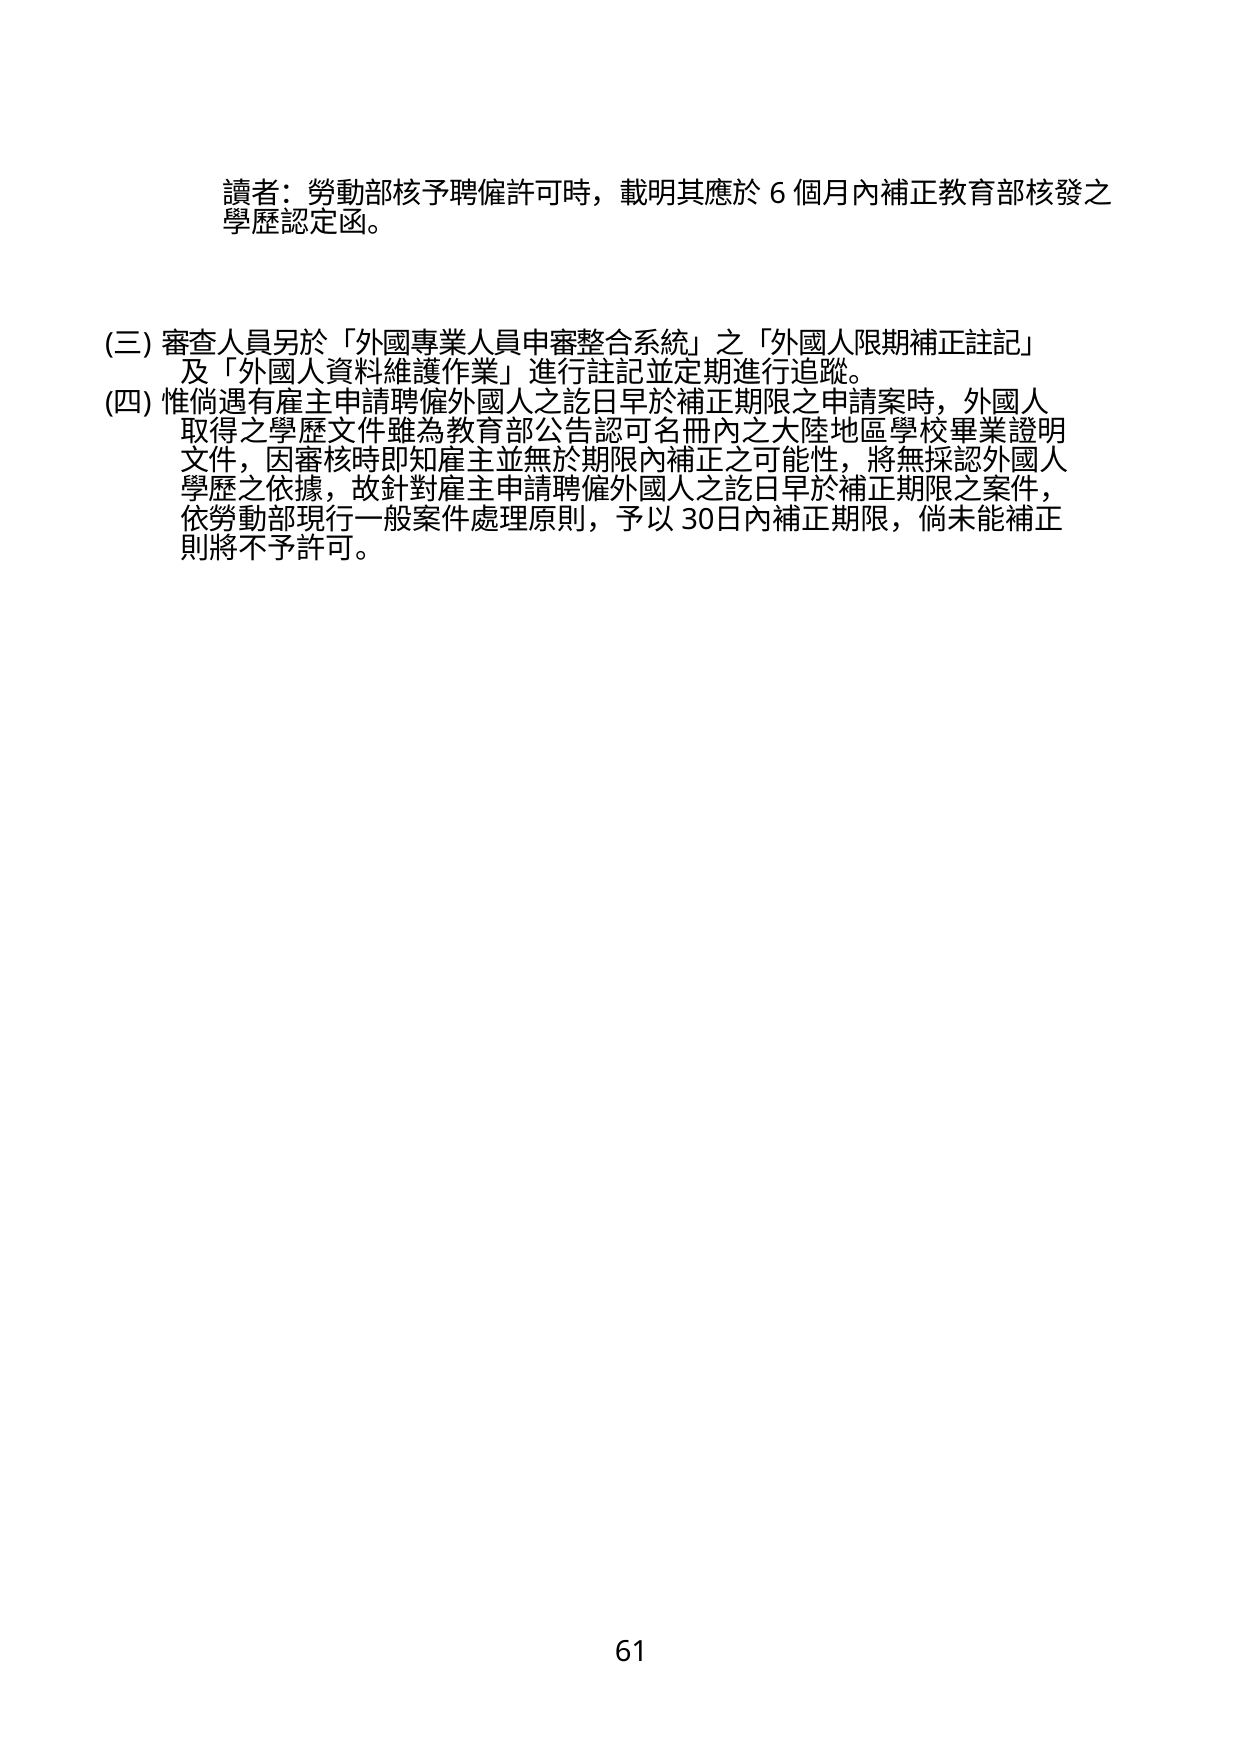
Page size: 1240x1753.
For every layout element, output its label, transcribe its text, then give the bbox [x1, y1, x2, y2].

text 學歷之依據，故針對雇主申請聘僱外國人之訖日早於補正期限之案件， [180, 476, 1231, 506]
text 則將不予許可。 [180, 535, 1231, 564]
text 及「外國人資料維護作業」進行註記並定期進行追蹤。 [180, 359, 1231, 389]
text (四) 惟倘遇有雇主申請聘僱外國人之訖日早於補正期限之申請案時，外國人 [105, 389, 1231, 418]
text 文件，因審核時即知雇主並無於期限內補正之可能性，將無採認外國人 [180, 447, 1231, 476]
text (三) 審查人員另於「外國專業人員申審整合系統」之「外國人限期補正註記」 [105, 330, 1231, 359]
text 取得之學歷文件雖為教育部公告認可名冊內之大陸地區學校畢業證明 [180, 418, 1231, 447]
text 學歷認定函。 [222, 209, 1231, 239]
text 依勞動部現行一般案件處理原則，予以 30日內補正期限，倘未能補正 [180, 506, 1231, 535]
text 61 [614, 1635, 670, 1668]
text 讀者：勞動部核予聘僱許可時，載明其應於 6個月內補正教育部核發之 [222, 180, 1231, 209]
